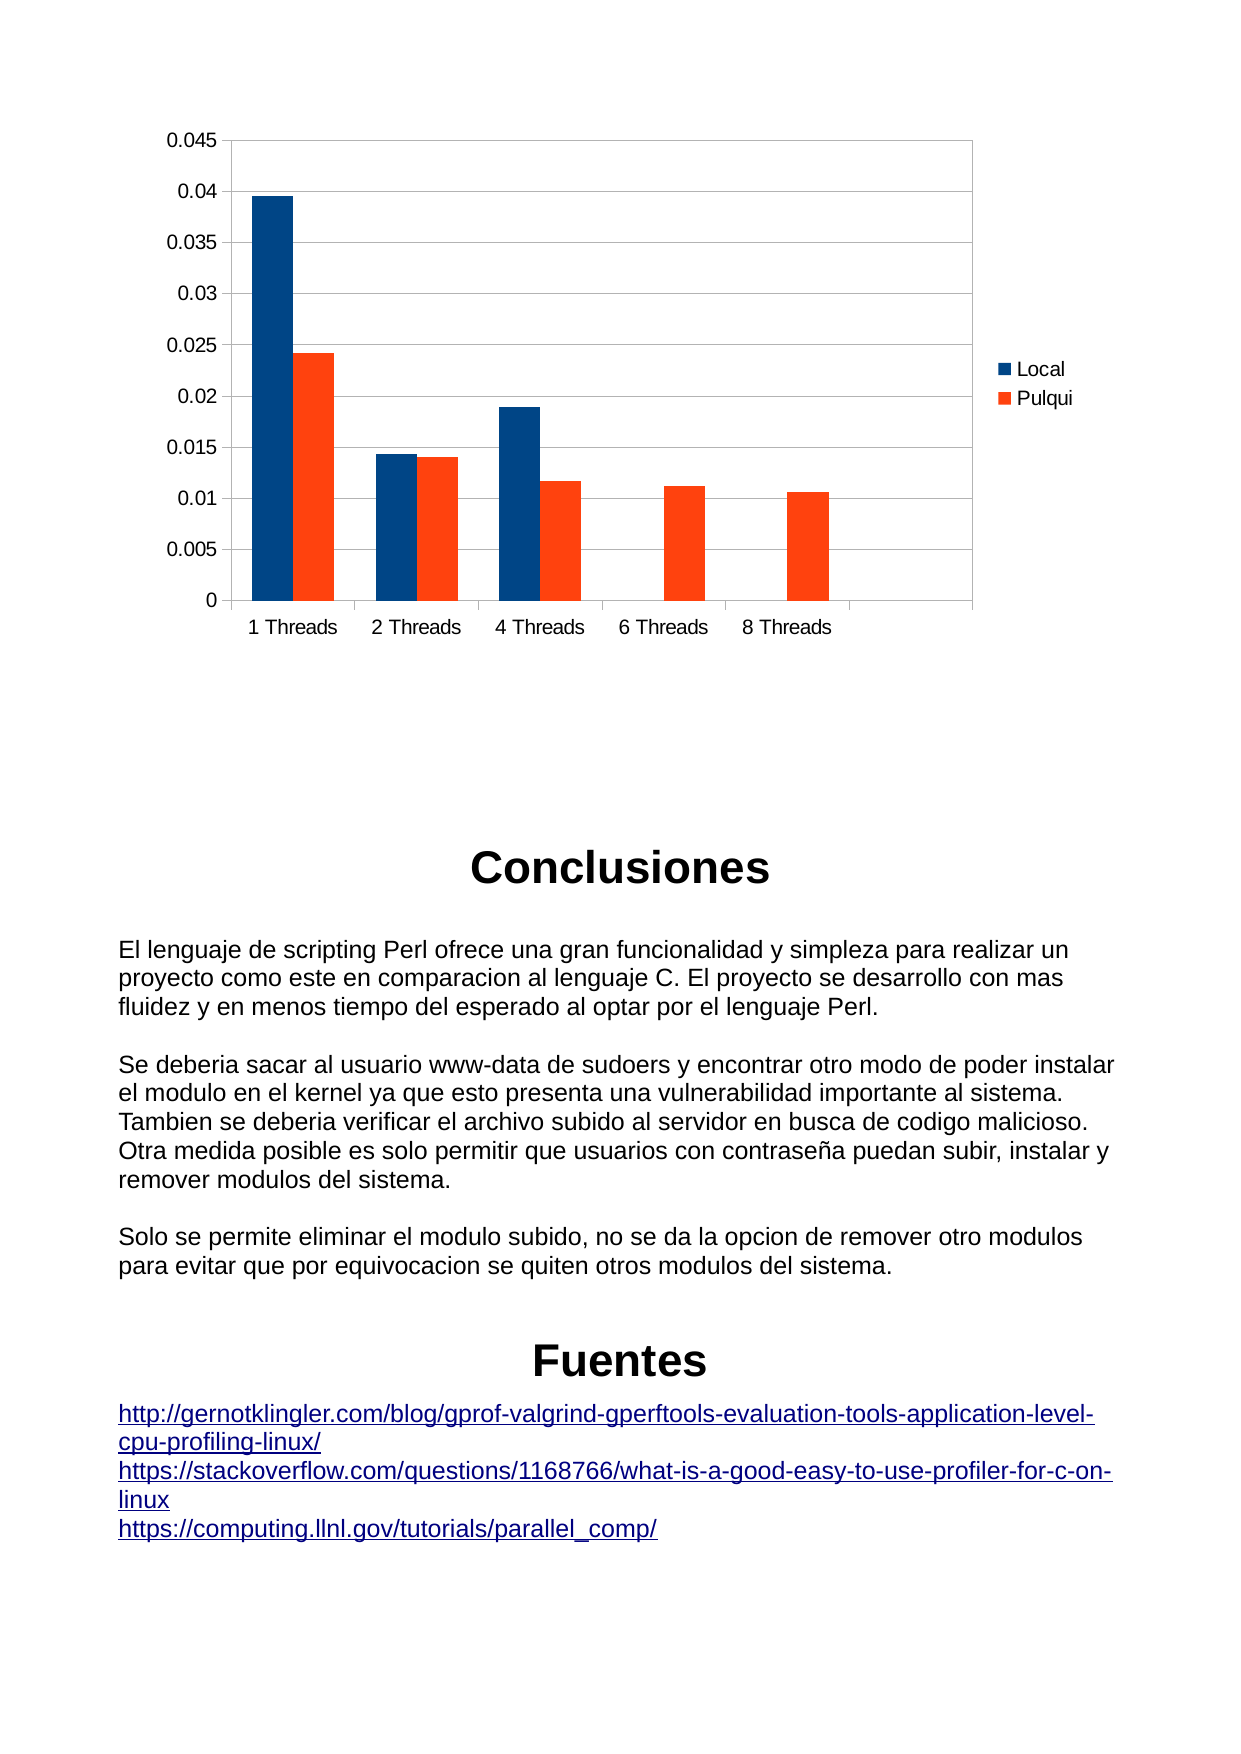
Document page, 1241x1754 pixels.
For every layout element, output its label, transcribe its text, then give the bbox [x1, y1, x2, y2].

text Solo se permite eliminar el modulo subido, no se da la opcion de remover otro modulos para evitar que por equivocacion se quiten otros modulos del sistema. [118, 1222, 1122, 1280]
text https://stackoverflow.com/questions/1168766/what-is-a-good-easy-to-use-profiler-for-c-on-linux [118, 1456, 1122, 1514]
text Se deberia sacar al usuario www-data de sudoers y encontrar otro modo de poder instalar el modulo en el kernel ya que esto presenta una vulnerabilidad importante al sistema. Tambien se deberia verificar el archivo subido al servidor en busca de codigo malicioso. Otra medida posible es solo permitir que usuarios con contraseña puedan subir, instalar y remover modulos del sistema. [118, 1050, 1122, 1193]
text http://gernotklingler.com/blog/gprof-valgrind-gperftools-evaluation-tools-application-level-cpu-profiling-linux/ [118, 1399, 1122, 1456]
title Fuentes [118, 1333, 1122, 1386]
text El lenguaje de scripting Perl ofrece una gran funcionalidad y simpleza para realizar un proyecto como este en comparacion al lenguaje C. El proyecto se desarrollo con mas fluidez y en menos tiempo del esperado al optar por el lenguaje Perl. [118, 935, 1122, 1021]
text https://computing.llnl.gov/tutorials/parallel_comp/ [118, 1514, 1122, 1542]
title Conclusiones [118, 841, 1122, 893]
